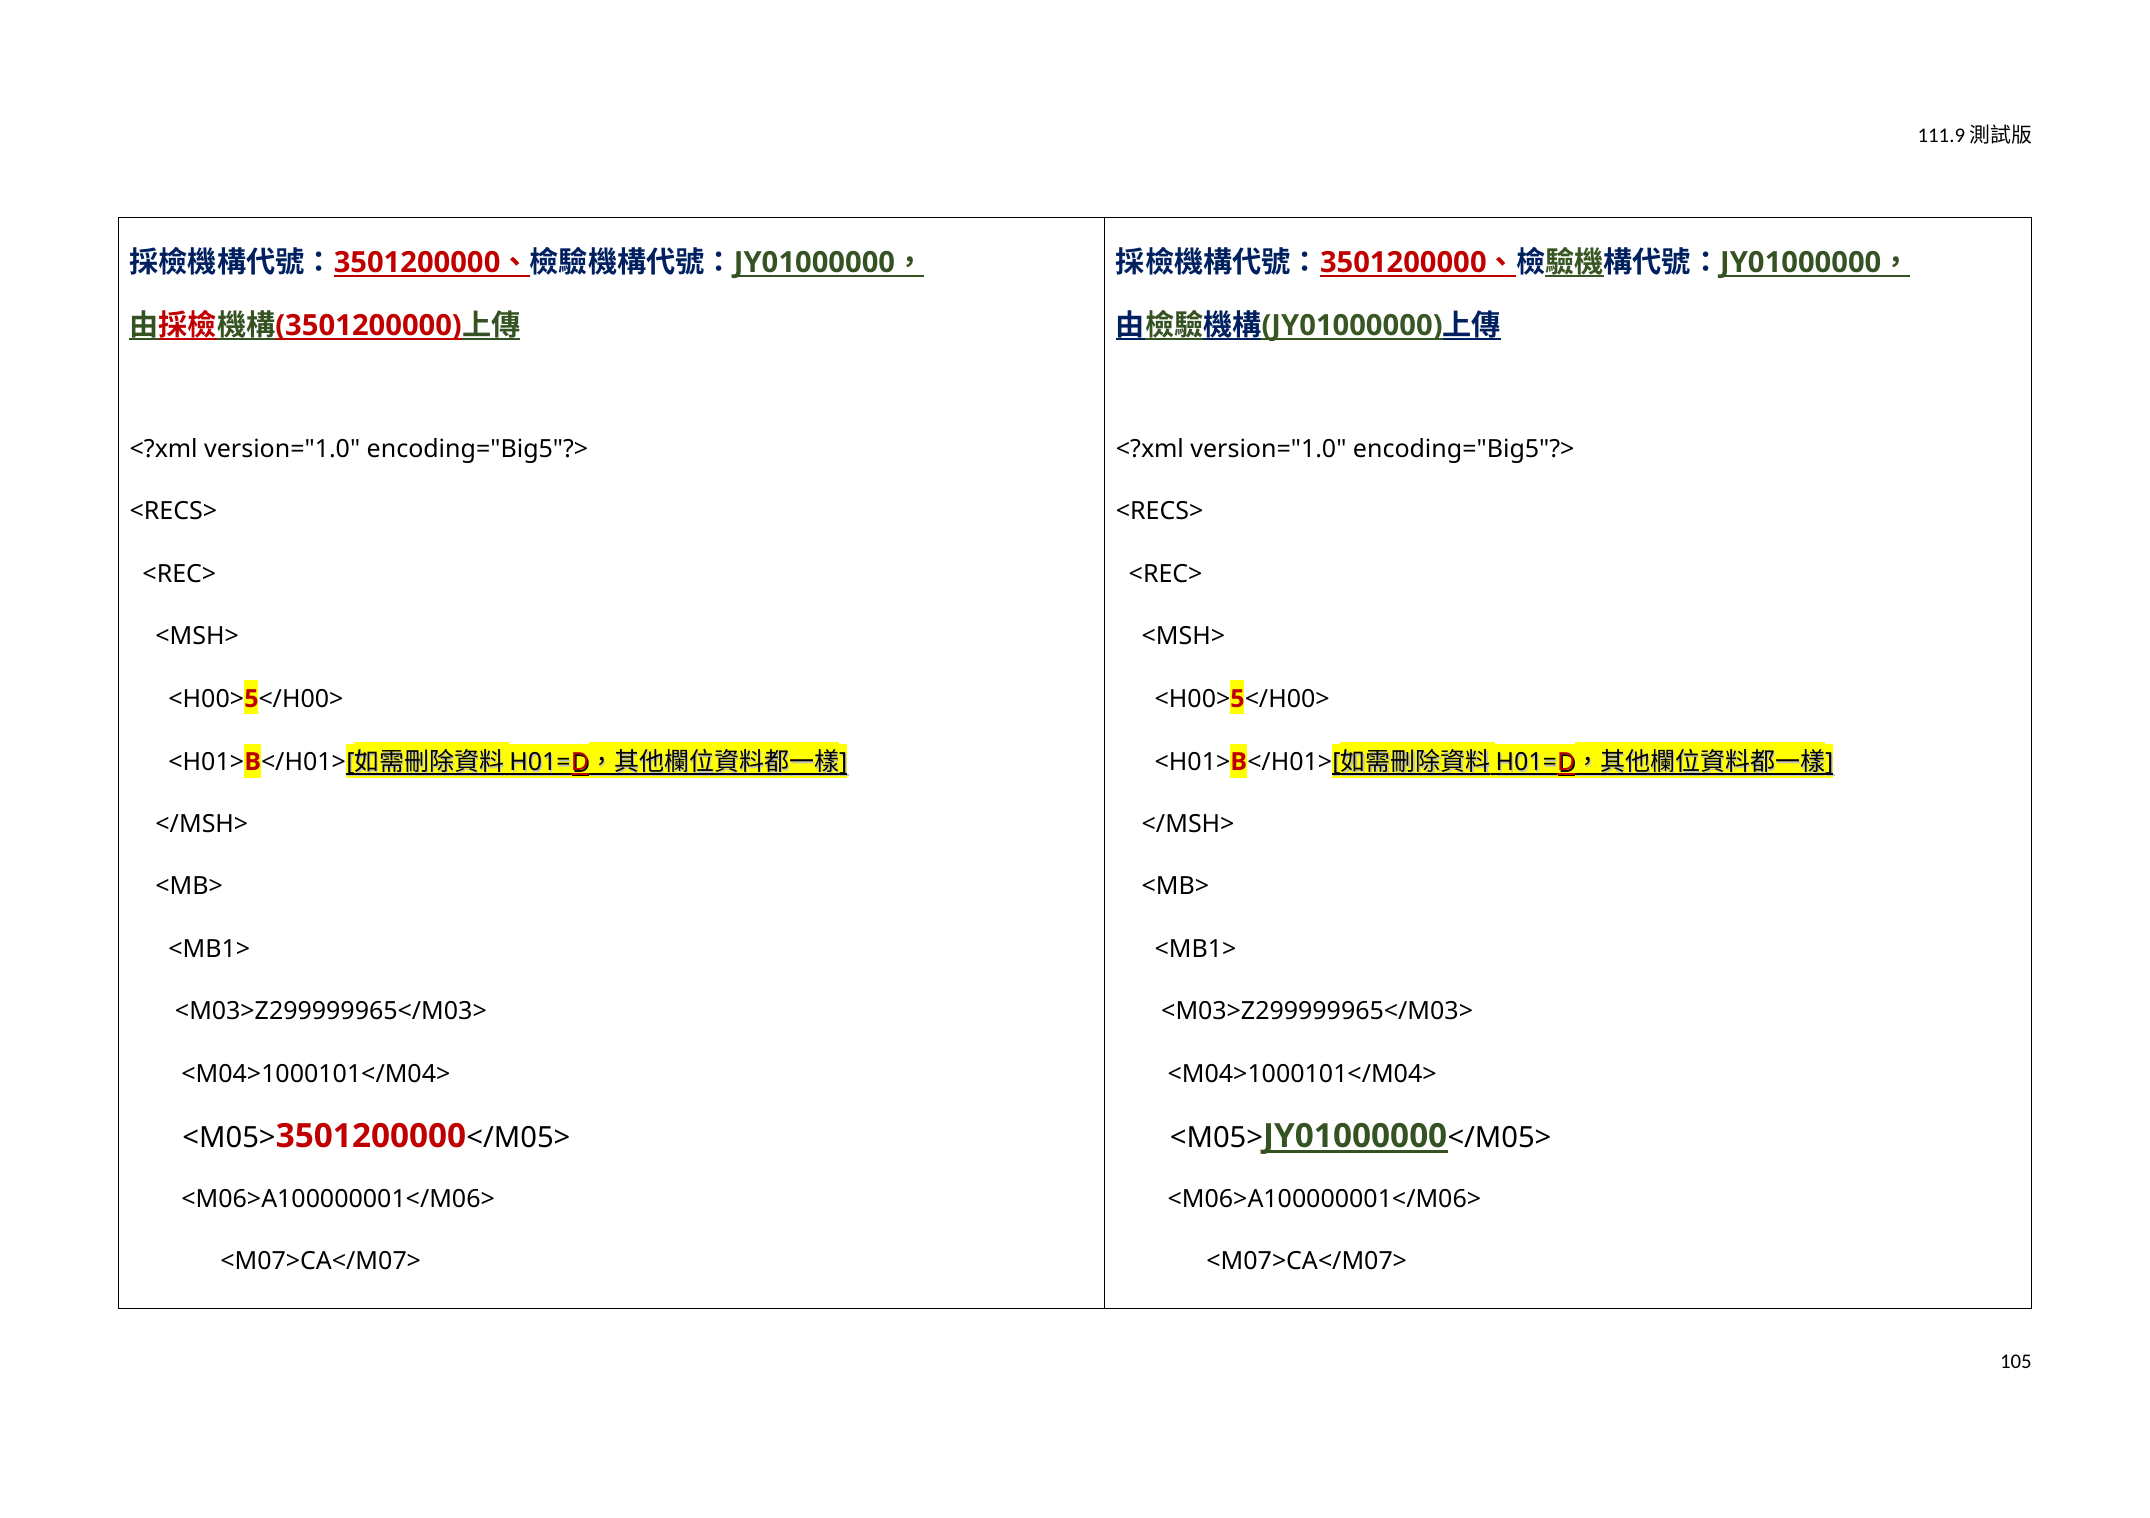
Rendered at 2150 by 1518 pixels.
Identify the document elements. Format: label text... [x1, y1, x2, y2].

table_header 採檢機構代號：3501200000、檢驗機構代號：JY01000000， 由檢驗機構(JY01000000)上傳 <?xml version="1.0" encoding="Big5"?> <RECS> <REC> <MSH> <H00>5</H00> <H01>B</H01>[如需刪除資料H01=D，其他欄位資料都一樣] </MSH> <MB> <MB1> <M03>Z299999965</M03> <M04>1000101</M04> <M05>JY01000000</M05> <M06>A100000001</M06> <M07>CA</M07> [1105, 218, 2031, 1308]
table_header 採檢機構代號：3501200000、檢驗機構代號：JY01000000， 由採檢機構(3501200000)上傳 <?xml version="1.0" encoding="Big5"?> <RECS> <REC> <MSH> <H00>5</H00> <H01>B</H01>[如需刪除資料H01=D，其他欄位資料都一樣] </MSH> <MB> <MB1> <M03>Z299999965</M03> <M04>1000101</M04> <M05>3501200000</M05> <M06>A100000001</M06> <M07>CA</M07> [119, 218, 1104, 1308]
